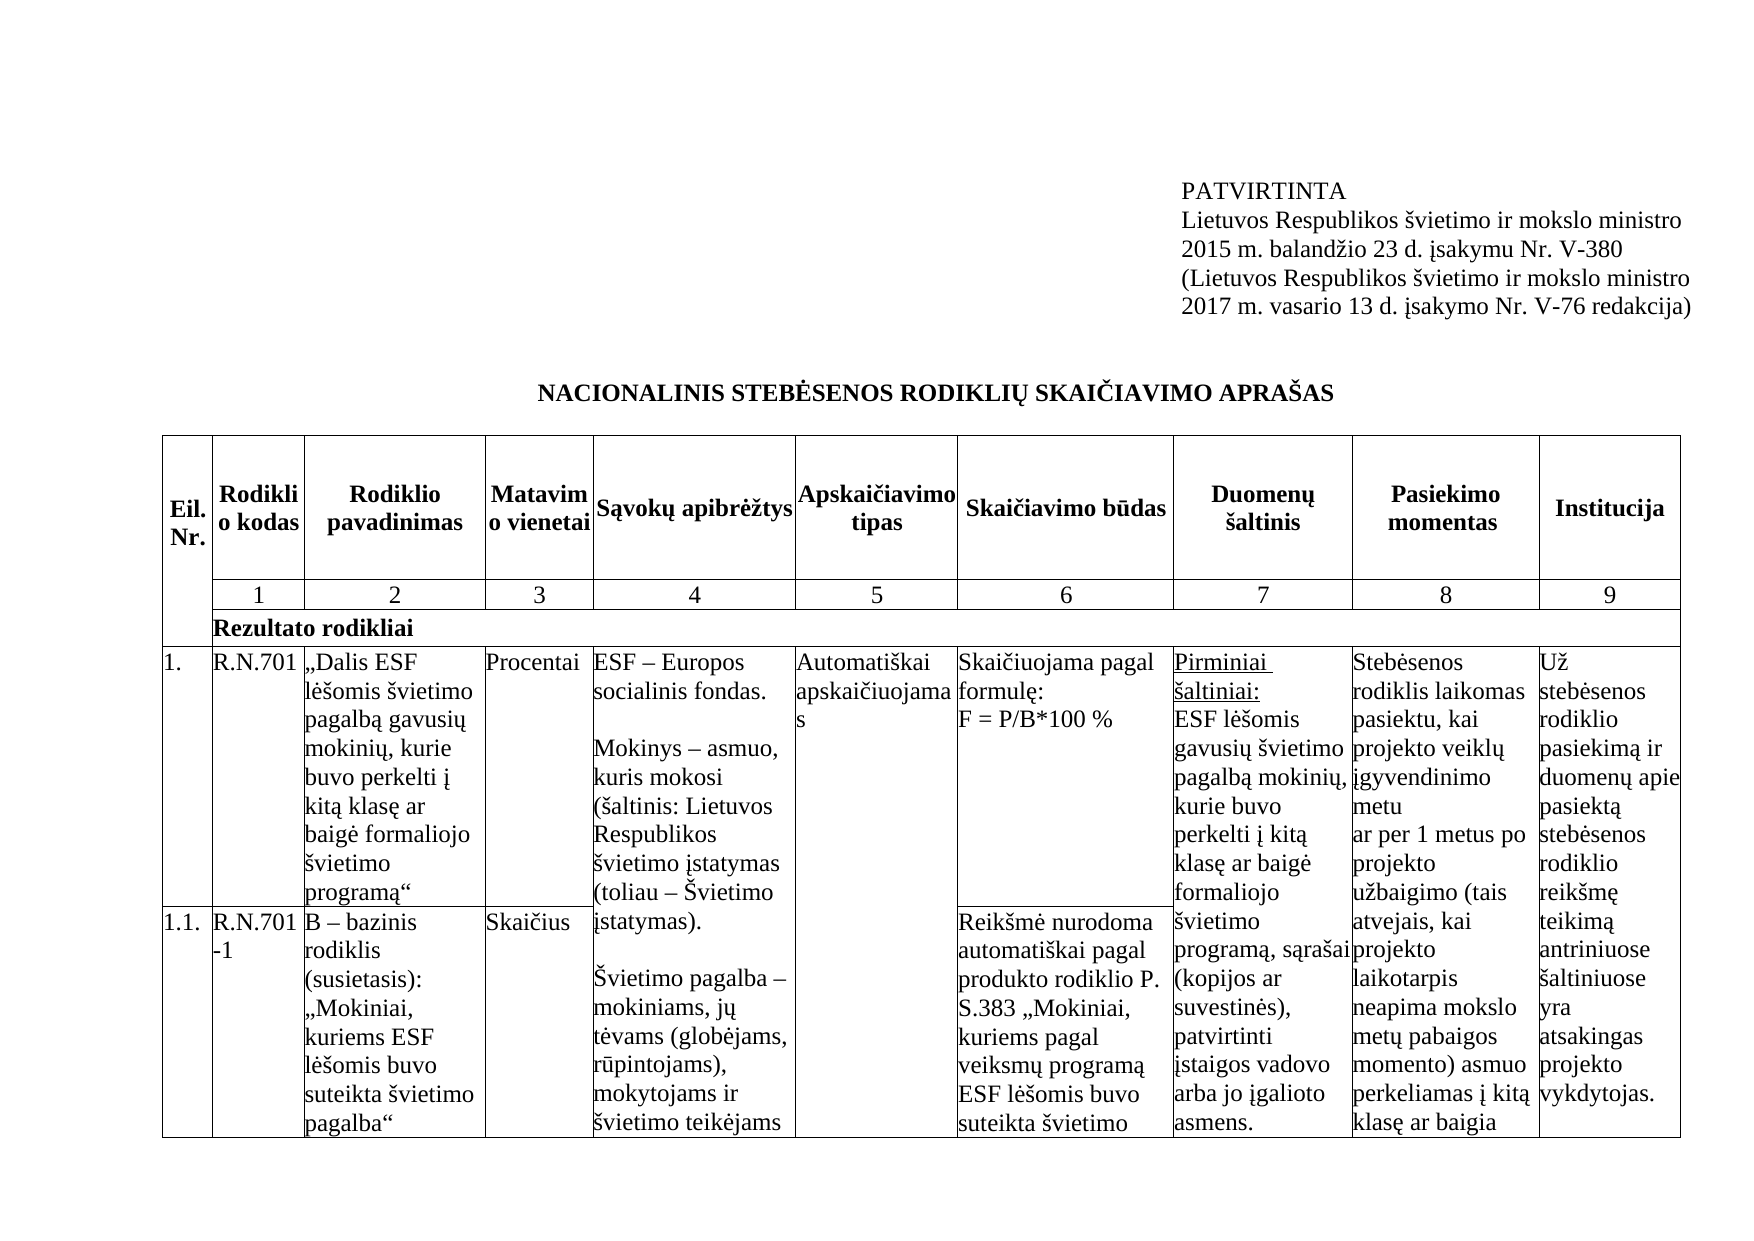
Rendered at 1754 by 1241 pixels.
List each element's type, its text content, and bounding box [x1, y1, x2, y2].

text PATVIRTINTA [1181, 176, 1709, 205]
table_header Rodiklio pavadinimas [305, 436, 485, 579]
table_cell 4 [594, 580, 795, 609]
table_cell Skaičius [486, 907, 593, 1137]
table_header Eil. Nr. [163, 436, 212, 646]
text (Lietuvos Respublikos švietimo ir mokslo ministro [1181, 263, 1709, 291]
table_cell Už stebėsenos rodiklio pasiekimą ir duomenų apie pasiektą stebėsenos rodiklio reikšmę teikimą antriniuose šaltiniuose yra atsakingas projekto vykdytojas. [1540, 647, 1680, 1137]
table_cell Rezultato rodikliai [213, 610, 1680, 646]
table_header Rodiklio kodas [213, 436, 304, 579]
table_cell ESF – Europos socialinis fondas. Mokinys – asmuo, kuris mokosi (šaltinis: Lietuvos Respublikos švietimo įstatymas (toliau – Švietimo įstatymas). Švietimo pagalba – mokiniams, jų tėvams (globėjams, rūpintojams), mokytojams ir švietimo teikėjams [594, 647, 795, 1137]
table_cell 9 [1540, 580, 1680, 609]
table_header Skaičiavimo būdas [958, 436, 1173, 579]
table_header Matavimo vienetai [486, 436, 593, 579]
table_cell B – bazinis rodiklis (susietasis): „Mokiniai, kuriems ESF lėšomis buvo suteikta švietimo pagalba“ [305, 907, 485, 1137]
text NACIONALINIS STEBĖSENOS RODIKLIŲ SKAIČIAVIMO APRAŠAS [177, 378, 1695, 406]
table_cell Pirminiai šaltiniai: ESF lėšomis gavusių švietimo pagalbą mokinių, kurie buvo perkelti į kitą klasę ar baigė formaliojo švietimo programą, sąrašai (kopijos ar suvestinės), patvirtinti įstaigos vadovo arba jo įgalioto asmens. [1174, 647, 1352, 1137]
table_header Duomenų šaltinis [1174, 436, 1352, 579]
table_cell Stebėsenos rodiklis laikomas pasiektu, kai projekto veiklų įgyvendinimo metu ar per 1 metus po projekto užbaigimo (tais atvejais, kai projekto laikotarpis neapima mokslo metų pabaigos momento) asmuo perkeliamas į kitą klasę ar baigia [1353, 647, 1539, 1137]
table_cell 5 [796, 580, 957, 609]
table_cell 1. [163, 647, 212, 906]
table_header Sąvokų apibrėžtys [594, 436, 795, 579]
table_cell Skaičiuojama pagal formulę: F = P/B*100 % [958, 647, 1173, 906]
table_header Institucija [1540, 436, 1680, 579]
table_header Apskaičiavimo tipas [796, 436, 957, 579]
table_cell Reikšmė nurodoma automatiškai pagal produkto rodiklio P. S.383 „Mokiniai, kuriems pagal veiksmų programą ESF lėšomis buvo suteikta švietimo [958, 907, 1173, 1137]
text Lietuvos Respublikos švietimo ir mokslo ministro [1181, 205, 1709, 234]
table_cell 2 [305, 580, 485, 609]
table_cell 8 [1353, 580, 1539, 609]
table_cell Automatiškai apskaičiuojamas [796, 647, 957, 1137]
table_cell 7 [1174, 580, 1352, 609]
table_cell Procentai [486, 647, 593, 906]
table_cell 6 [958, 580, 1173, 609]
table_header Pasiekimo momentas [1353, 436, 1539, 579]
table_cell R.N.701 [213, 647, 304, 906]
text 2017 m. vasario 13 d. įsakymo Nr. V-76 redakcija) [1181, 291, 1709, 320]
table_cell 1.1. [163, 907, 212, 1137]
table_cell 3 [486, 580, 593, 609]
text 2015 m. balandžio 23 d. įsakymu Nr. V-380 [1181, 234, 1709, 263]
table_cell 1 [213, 580, 304, 609]
table_cell „Dalis ESF lėšomis švietimo pagalbą gavusių mokinių, kurie buvo perkelti į kitą klasę ar baigė formaliojo švietimo programą“ [305, 647, 485, 906]
table_cell R.N.701-1 [213, 907, 304, 1137]
